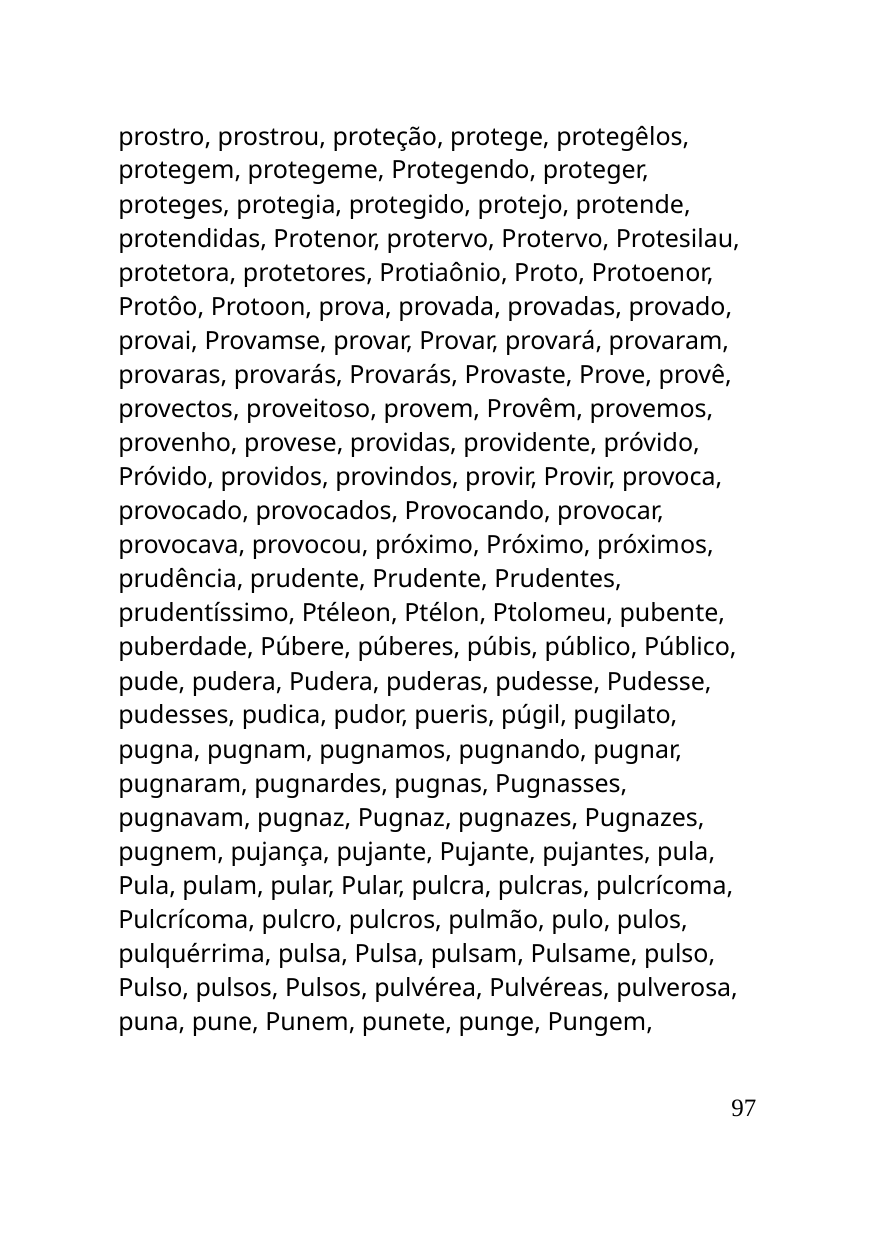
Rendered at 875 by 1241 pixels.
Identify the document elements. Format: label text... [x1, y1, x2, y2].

text prostro, prostrou, proteção, protege, protegêlos, protegem, protegeme, Protegendo, proteger, proteges, protegia, protegido, protejo, protende, protendidas, Protenor, protervo, Protervo, Protesilau, protetora, protetores, Protiaônio, Proto, Protoenor, Protôo, Protoon, prova, provada, provadas, provado, provai, Provamse, provar, Provar, provará, provaram, provaras, provarás, Provarás, Provaste, Prove, provê, provectos, proveitoso, provem, Provêm, provemos, provenho, provese, providas, providente, próvido, Próvido, providos, provindos, provir, Provir, provoca, provocado, provocados, Provocando, provocar, provocava, provocou, próximo, Próximo, próximos, prudência, prudente, Prudente, Prudentes, prudentíssimo, Ptéleon, Ptélon, Ptolomeu, pubente, puberdade, Púbere, púberes, púbis, público, Público, pude, pudera, Pudera, puderas, pudesse, Pudesse, pudesses, pudica, pudor, pueris, púgil, pugilato, pugna, pugnam, pugnamos, pugnando, pugnar, pugnaram, pugnardes, pugnas, Pugnasses, pugnavam, pugnaz, Pugnaz, pugnazes, Pugnazes, pugnem, pujança, pujante, Pujante, pujantes, pula, Pula, pulam, pular, Pular, pulcra, pulcras, pulcrícoma, Pulcrícoma, pulcro, pulcros, pulmão, pulo, pulos, pulquérrima, pulsa, Pulsa, pulsam, Pulsame, pulso, Pulso, pulsos, Pulsos, pulvérea, Pulvéreas, pulverosa, puna, pune, Punem, punete, punge, Pungem, [118, 118, 756, 1038]
